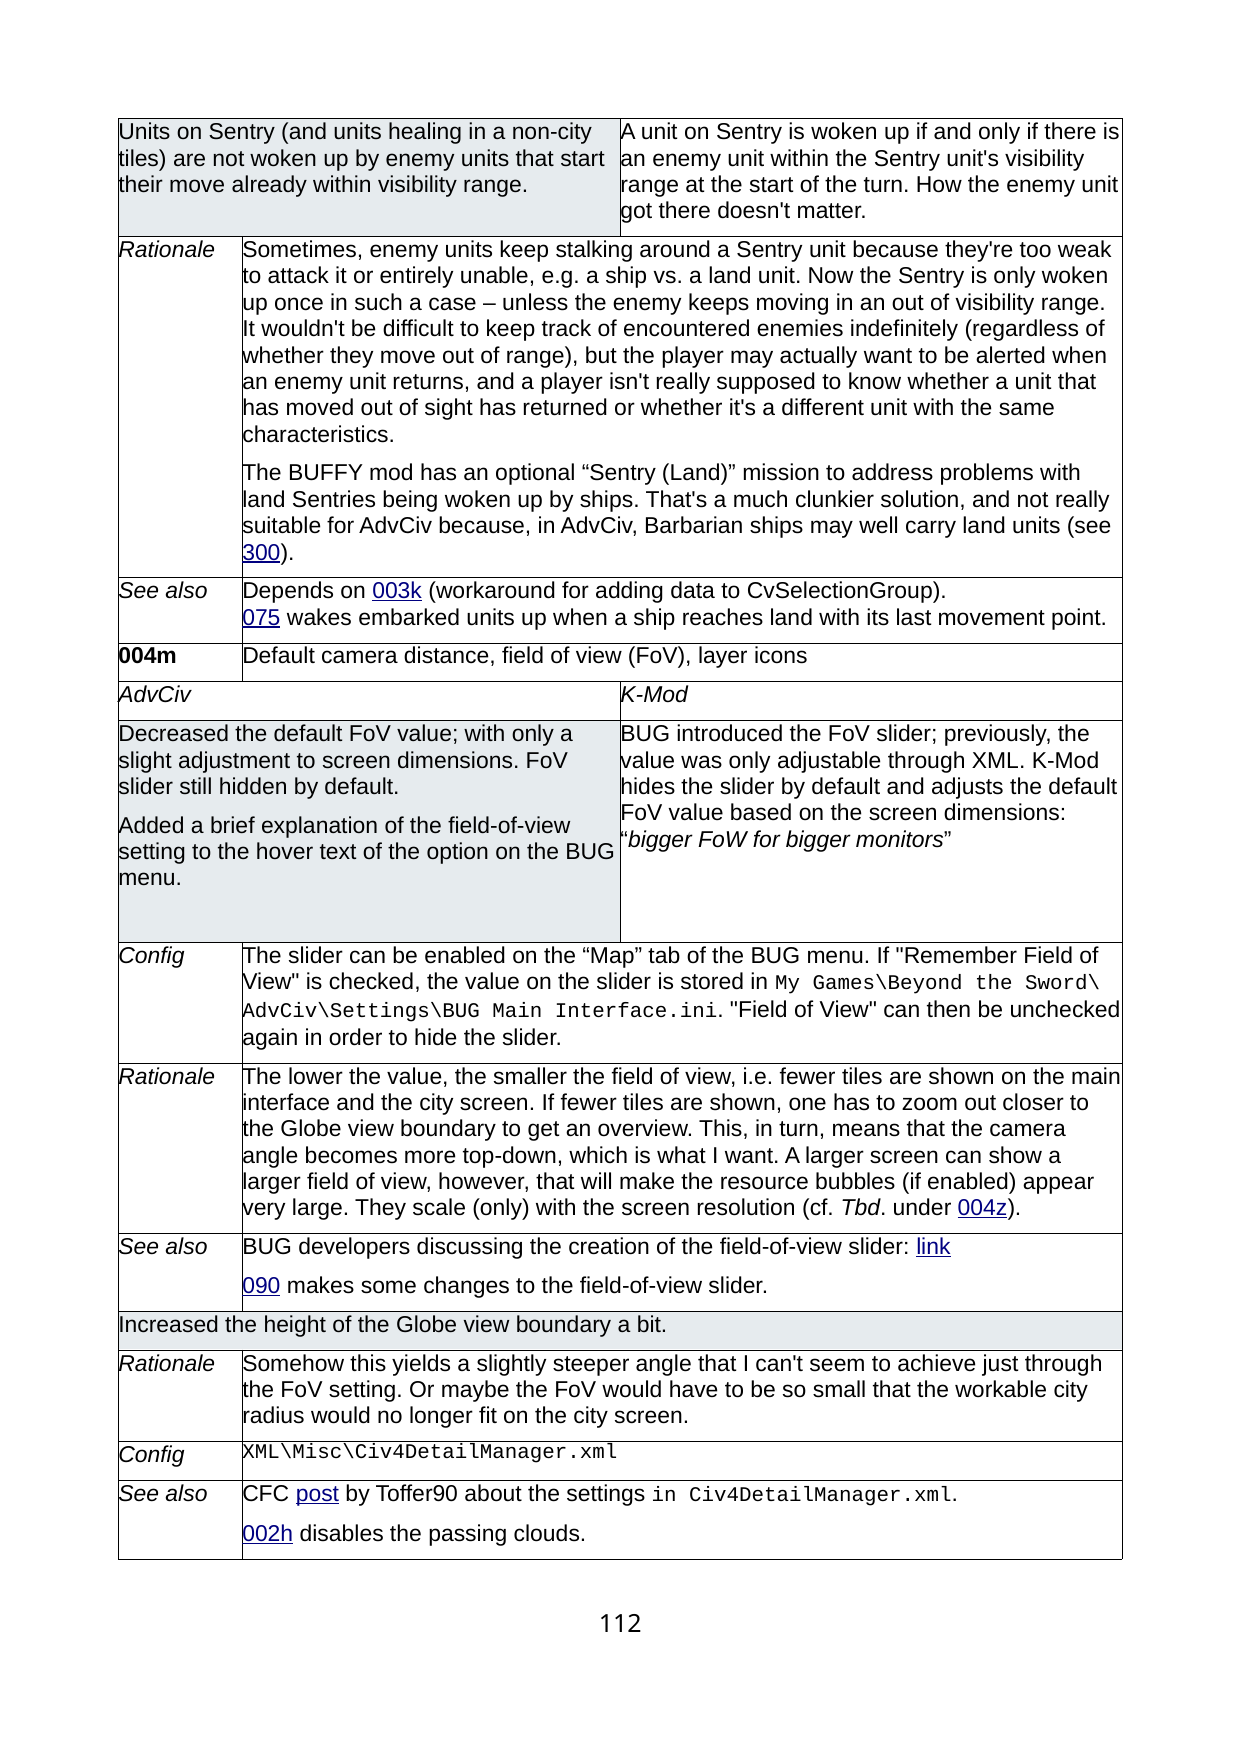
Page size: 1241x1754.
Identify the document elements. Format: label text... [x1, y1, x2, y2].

table_cell Rationale [119, 1064, 242, 1233]
table_cell The slider can be enabled on the “Map” tab of the BUG menu. If "Remember Field of View" is checked, the value on the slider is stored in My Games\Beyond the Sword\AdvCiv\Settings\BUG Main Interface.ini. "Field of View" can then be unchecked again in order to hide the slider. [243, 943, 1122, 1062]
table_cell Depends on 003k (workaround for adding data to CvSelectionGroup). 075 wakes embarked units up when a ship reaches land with its last movement point. [243, 578, 1122, 642]
table_cell 004m [119, 644, 242, 681]
table_cell Sometimes, enemy units keep stalking around a Sentry unit because they're too weak to attack it or entirely unable, e.g. a ship vs. a land unit. Now the Sentry is only woken up once in such a case – unless the enemy keeps moving in an out of visibility range. It wouldn't be difficult to keep track of encountered enemies indefinitely (regardless of whether they move out of range), but the player may actually want to be alerted when an enemy unit returns, and a player isn't really supposed to know whether a unit that has moved out of sight has returned or whether it's a different unit with the same characteristics. The BUFFY mod has an optional “Sentry (Land)” mission to address problems with land Sentries being woken up by ships. That's a much clunkier solution, and not really suitable for AdvCiv because, in AdvCiv, Barbarian ships may well carry land units (see 300). [243, 237, 1122, 577]
table_cell A unit on Sentry is woken up if and only if there is an enemy unit within the Sentry unit's visibility range at the start of the turn. How the enemy unit got there doesn't matter. [621, 119, 1122, 236]
table_cell BUG introduced the FoV slider; previously, the value was only adjustable through XML. K-Mod hides the slider by default and adjusts the default FoV value based on the screen dimensions: “bigger FoW for bigger monitors” [621, 721, 1122, 942]
table_cell AdvCiv [119, 682, 620, 720]
table_cell Default camera distance, field of view (FoV), layer icons [243, 644, 1122, 681]
table_cell Rationale [119, 1351, 242, 1441]
table_cell Units on Sentry (and units healing in a non-city tiles) are not woken up by enemy units that start their move already within visibility range. [119, 119, 620, 236]
table_cell See also [119, 578, 242, 642]
table_cell Rationale [119, 237, 242, 577]
table_cell CFC post by Toffer90 about the settings in Civ4DetailManager.xml. 002h disables the passing clouds. [243, 1481, 1122, 1559]
table_cell Increased the height of the Globe view boundary a bit. [119, 1312, 1122, 1349]
table_cell Config [119, 1442, 242, 1480]
table_cell The lower the value, the smaller the field of view, i.e. fewer tiles are shown on the main interface and the city screen. If fewer tiles are shown, one has to zoom out closer to the Globe view boundary to get an overview. This, in turn, means that the camera angle becomes more top-down, which is what I want. A larger screen can show a larger field of view, however, that will make the resource bubbles (if enabled) appear very large. They scale (only) with the screen resolution (cf. Tbd. under 004z). [243, 1064, 1122, 1233]
table_cell See also [119, 1234, 242, 1311]
table_cell Somehow this yields a slightly steeper angle that I can't seem to achieve just through the FoV setting. Or maybe the FoV would have to be so small that the workable city radius would no longer fit on the city screen. [243, 1351, 1122, 1441]
table_cell See also [119, 1481, 242, 1559]
table_cell BUG developers discussing the creation of the field-of-view slider: link 090 makes some changes to the field-of-view slider. [243, 1234, 1122, 1311]
table_cell XML\Misc\Civ4DetailManager.xml [243, 1442, 1122, 1480]
table_cell Config [119, 943, 242, 1062]
table_cell Decreased the default FoV value; with only a slight adjustment to screen dimensions. FoV slider still hidden by default. Added a brief explanation of the field-of-view setting to the hover text of the option on the BUG menu. [119, 721, 620, 942]
table_cell K-Mod [621, 682, 1122, 720]
